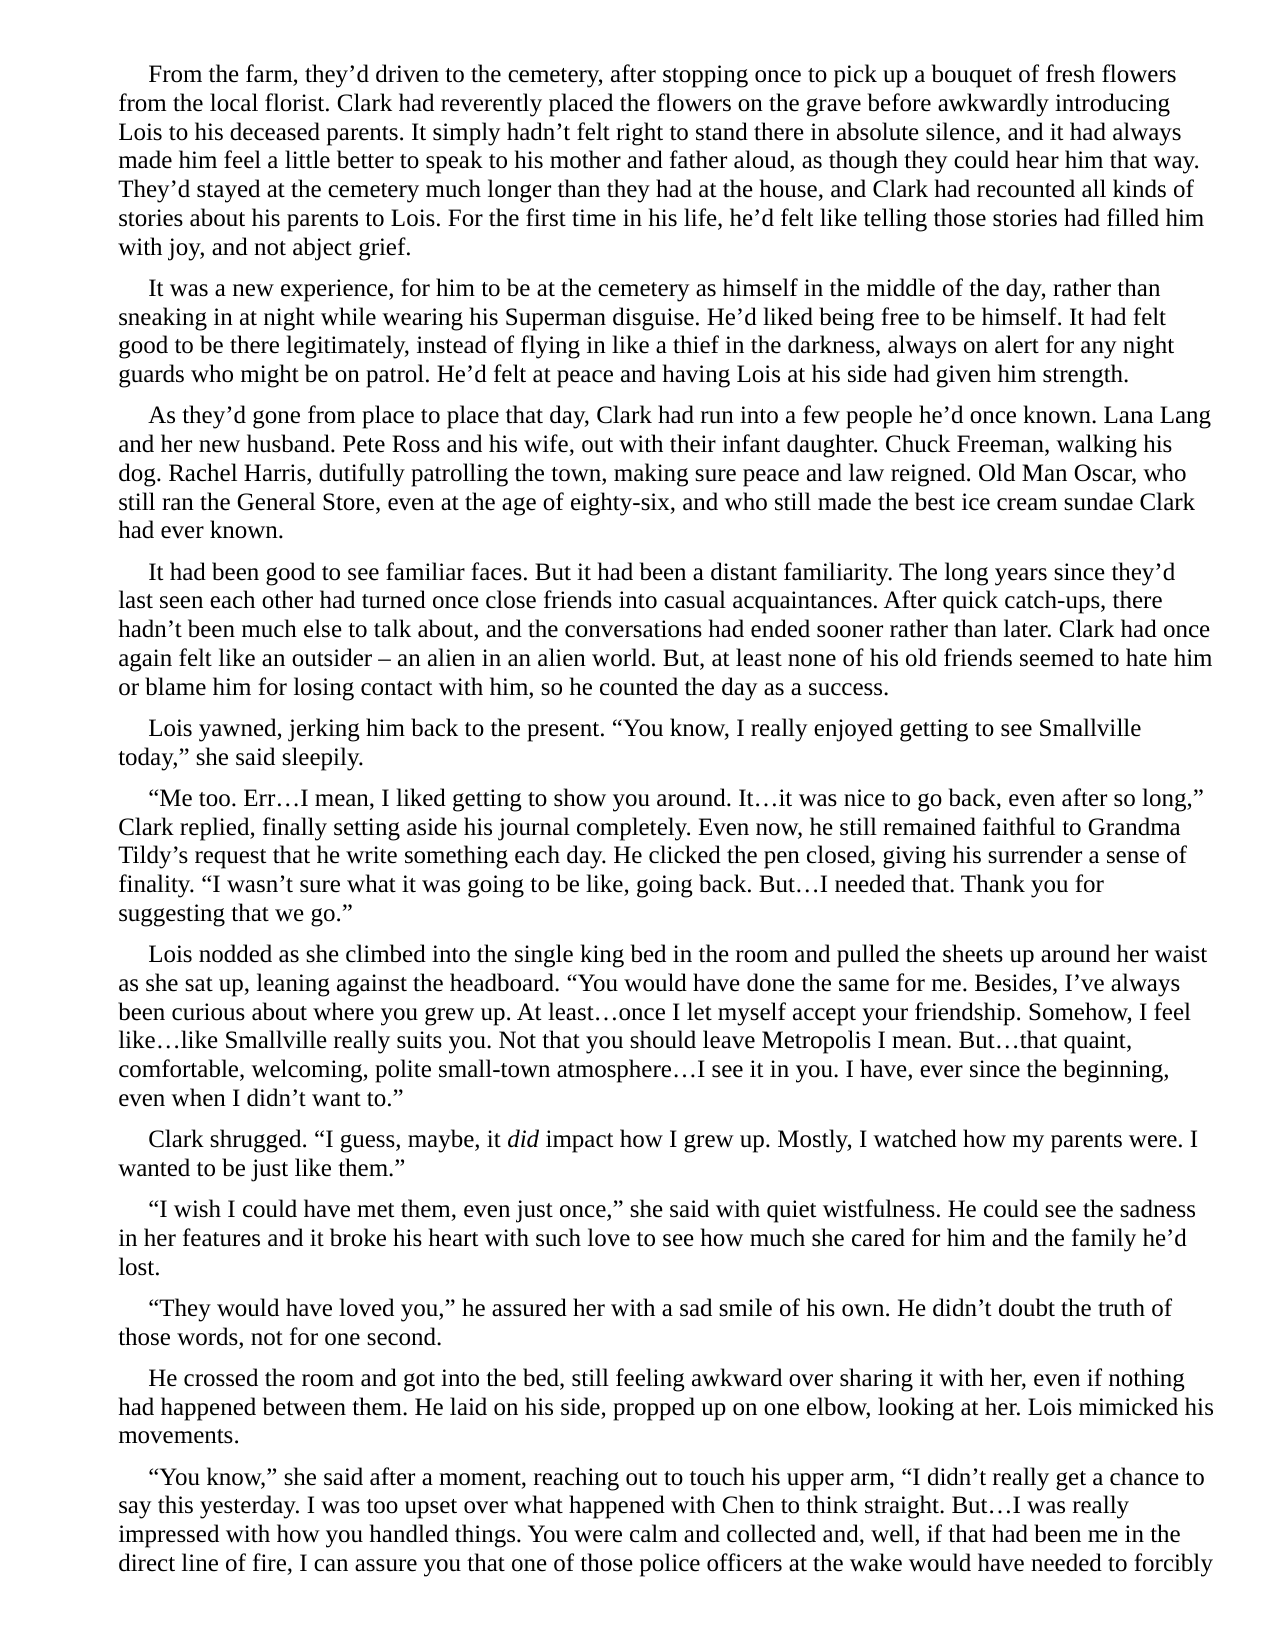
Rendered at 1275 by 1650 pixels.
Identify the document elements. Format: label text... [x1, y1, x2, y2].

text He crossed the room and got into the bed, still feeling awkward over sharing it with her, even if nothing had happened between them. He laid on his side, propped up on one elbow, looking at her. Lois mimicked his movements. [118, 1363, 1216, 1449]
text “They would have loved you,” he assured her with a sad smile of his own. He didn’t doubt the truth of those words, not for one second. [118, 1293, 1216, 1350]
text “Me too. Err…I mean, I liked getting to show you around. It…it was nice to go back, even after so long,” Clark replied, finally setting aside his journal completely. Even now, he still remained faithful to Grandma Tildy’s request that he write something each day. He clicked the pen closed, giving his surrender a sense of finality. “I wasn’t sure what it was going to be like, going back. But…I needed that. Thank you for suggesting that we go.” [118, 783, 1216, 927]
text “I wish I could have met them, even just once,” she said with quiet wistfulness. He could see the sadness in her features and it broke his heart with such love to see how much she cared for him and the family he’d lost. [118, 1194, 1216, 1280]
text “You know,” she said after a moment, reaching out to touch his upper arm, “I didn’t really get a chance to say this yesterday. I was too upset over what happened with Chen to think straight. But…I was really impressed with how you handled things. You were calm and collected and, well, if that had been me in the direct line of fire, I can assure you that one of those police officers at the wake would have needed to forcibly [118, 1462, 1216, 1577]
text As they’d gone from place to place that day, Clark had run into a few people he’d once known. Lana Lang and her new husband. Pete Ross and his wife, out with their infant daughter. Chuck Freeman, walking his dog. Rachel Harris, dutifully patrolling the town, making sure peace and law reigned. Old Man Oscar, who still ran the General Store, even at the age of eighty-six, and who still made the best ice cream sundae Clark had ever known. [118, 400, 1216, 544]
text Lois nodded as she climbed into the single king bed in the room and pulled the sheets up around her waist as she sat up, leaning against the headboard. “You would have done the same for me. Besides, I’ve always been curious about where you grew up. At least…once I let myself accept your friendship. Somehow, I feel like…like Smallville really suits you. Not that you should leave Metropolis I mean. But…that quaint, comfortable, welcoming, polite small-town atmosphere…I see it in you. I have, ever since the beginning, even when I didn’t want to.” [118, 939, 1216, 1112]
text Clark shrugged. “I guess, maybe, it did impact how I grew up. Mostly, I watched how my parents were. I wanted to be just like them.” [118, 1124, 1216, 1182]
text Lois yawned, jerking him back to the present. “You know, I really enjoyed getting to see Smallville today,” she said sleepily. [118, 713, 1216, 770]
text From the farm, they’d driven to the cemetery, after stopping once to pick up a bouquet of fresh flowers from the local florist. Clark had reverently placed the flowers on the grave before awkwardly introducing Lois to his deceased parents. It simply hadn’t felt right to stand there in absolute silence, and it had always made him feel a little better to speak to his mother and father aloud, as though they could hear him that way. They’d stayed at the cemetery much longer than they had at the house, and Clark had recounted all kinds of stories about his parents to Lois. For the first time in his life, he’d felt like telling those stories had filled him with joy, and not abject grief. [118, 59, 1216, 260]
text It was a new experience, for him to be at the cemetery as himself in the middle of the day, rather than sneaking in at night while wearing his Superman disguise. He’d liked being free to be himself. It had felt good to be there legitimately, instead of flying in like a thief in the darkness, always on alert for any night guards who might be on patrol. He’d felt at peace and having Lois at his side had given him strength. [118, 273, 1216, 388]
text It had been good to see familiar faces. But it had been a distant familiarity. The long years since they’d last seen each other had turned once close friends into casual acquaintances. After quick catch-ups, there hadn’t been much else to talk about, and the conversations had ended sooner rather than later. Clark had once again felt like an outsider – an alien in an alien world. But, at least none of his old friends seemed to hate him or blame him for losing contact with him, so he counted the day as a success. [118, 557, 1216, 700]
